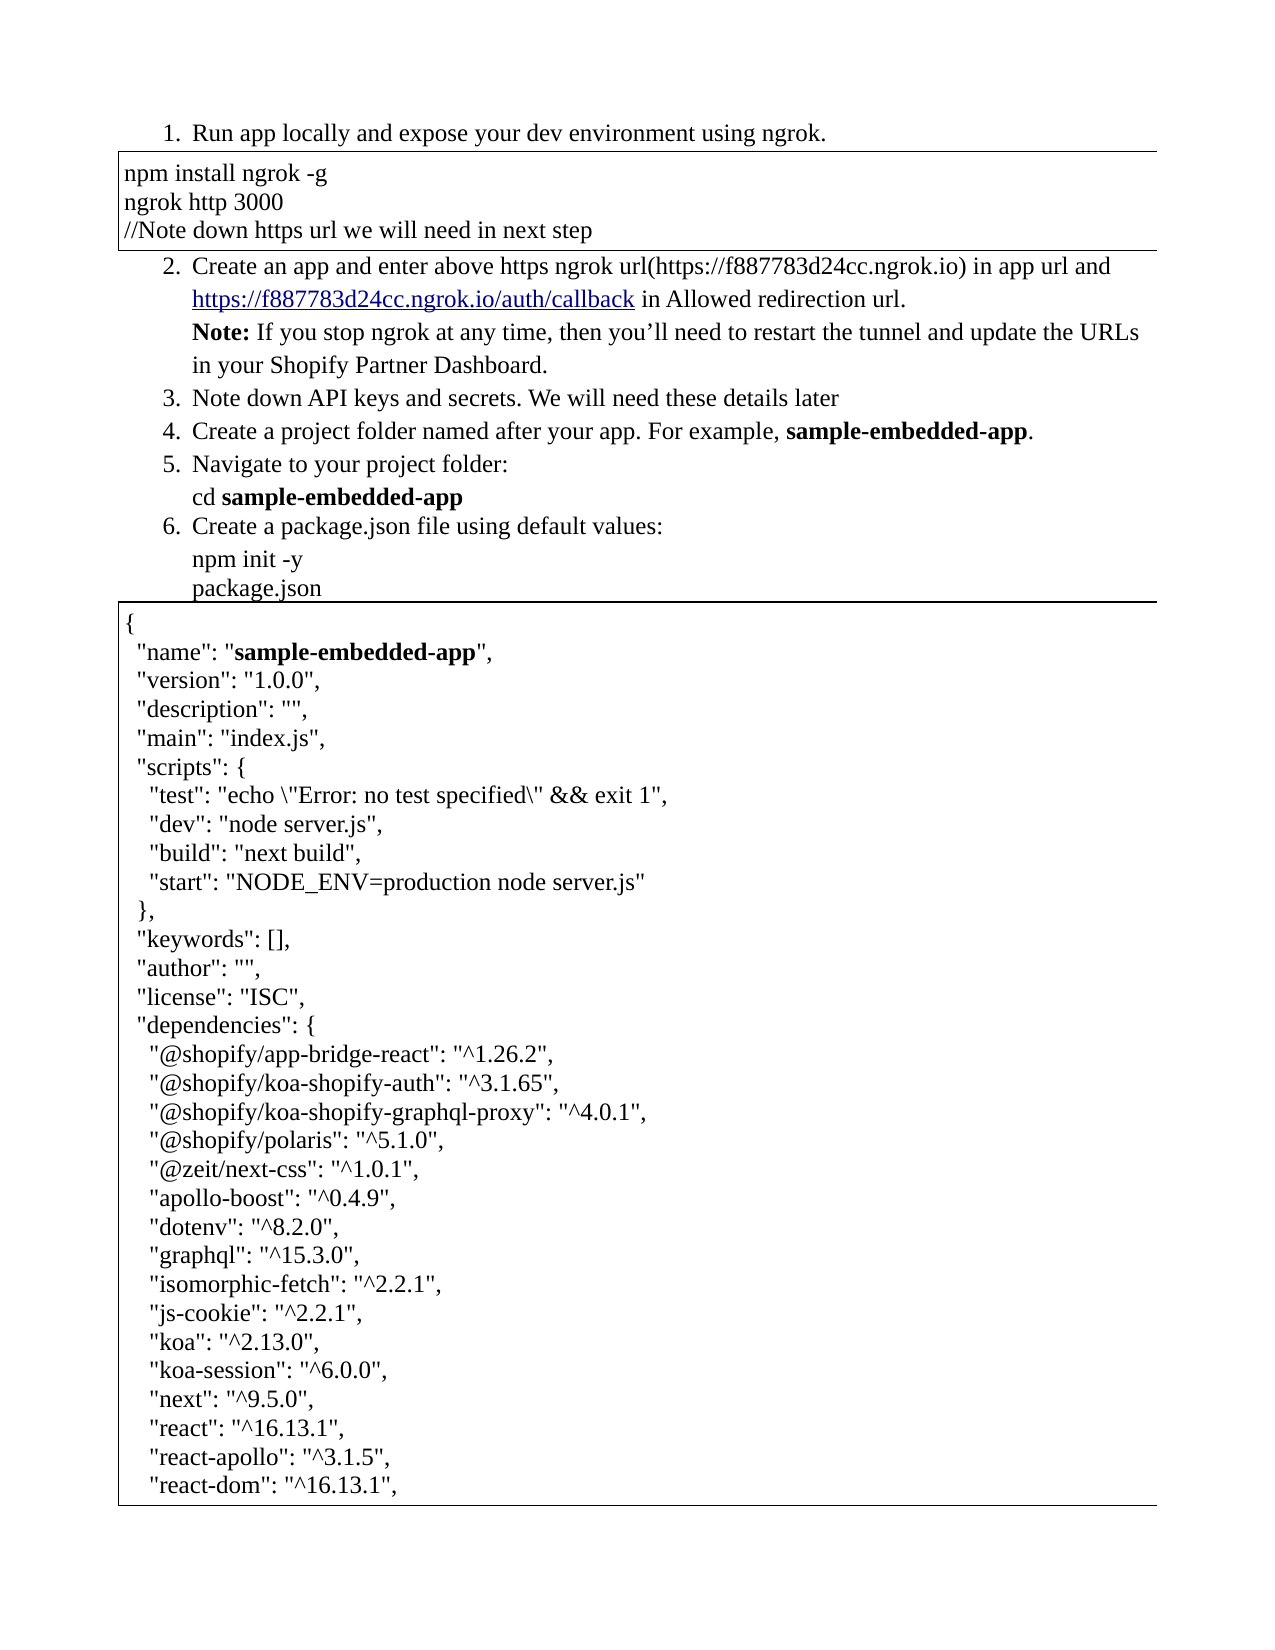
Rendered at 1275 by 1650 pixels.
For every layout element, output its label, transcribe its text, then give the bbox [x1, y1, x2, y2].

list package.json [162, 573, 1157, 601]
list Create a project folder named after your app. For example, sample-embedded-app. [162, 416, 1157, 445]
list Note: If you stop ngrok at any time, then you’ll need to restart the tunnel and update the URLs in your Shopify Partner Dashboard. [162, 317, 1157, 379]
table_header { "name": "sample-embedded-app", "version": "1.0.0", "description": "", "main": "index.js", "scripts": { "test": "echo \"Error: no test specified\" && exit 1", "dev": "node server.js", "build": "next build", "start": "NODE_ENV=production node server.js" }, "keywords": [], "author": "", "license": "ISC", "dependencies": { "@shopify/app-bridge-react": "^1.26.2", "@shopify/koa-shopify-auth": "^3.1.65", "@shopify/koa-shopify-graphql-proxy": "^4.0.1", "@shopify/polaris": "^5.1.0", "@zeit/next-css": "^1.0.1", "apollo-boost": "^0.4.9", "dotenv": "^8.2.0", "graphql": "^15.3.0", "isomorphic-fetch": "^2.2.1", "js-cookie": "^2.2.1", "koa": "^2.13.0", "koa-session": "^6.0.0", "next": "^9.5.0", "react": "^16.13.1", "react-apollo": "^3.1.5", "react-dom": "^16.13.1", [119, 603, 1157, 1505]
list Navigate to your project folder: [162, 449, 1157, 478]
list Run app locally and expose your dev environment using ngrok. [162, 118, 1157, 147]
list Create a package.json file using default values: [162, 511, 1157, 539]
list Note down API keys and secrets. We will need these details later [162, 383, 1157, 412]
list Create an app and enter above https ngrok url(https://f887783d24cc.ngrok.io) in app url and https://f887783d24cc.ngrok.io/auth/callback in Allowed redirection url. [162, 251, 1157, 313]
table_header npm install ngrok -g ngrok http 3000 //Note down https url we will need in next step [119, 152, 1157, 250]
list cd sample-embedded-app [162, 482, 1157, 511]
list npm init -y [162, 544, 1157, 573]
